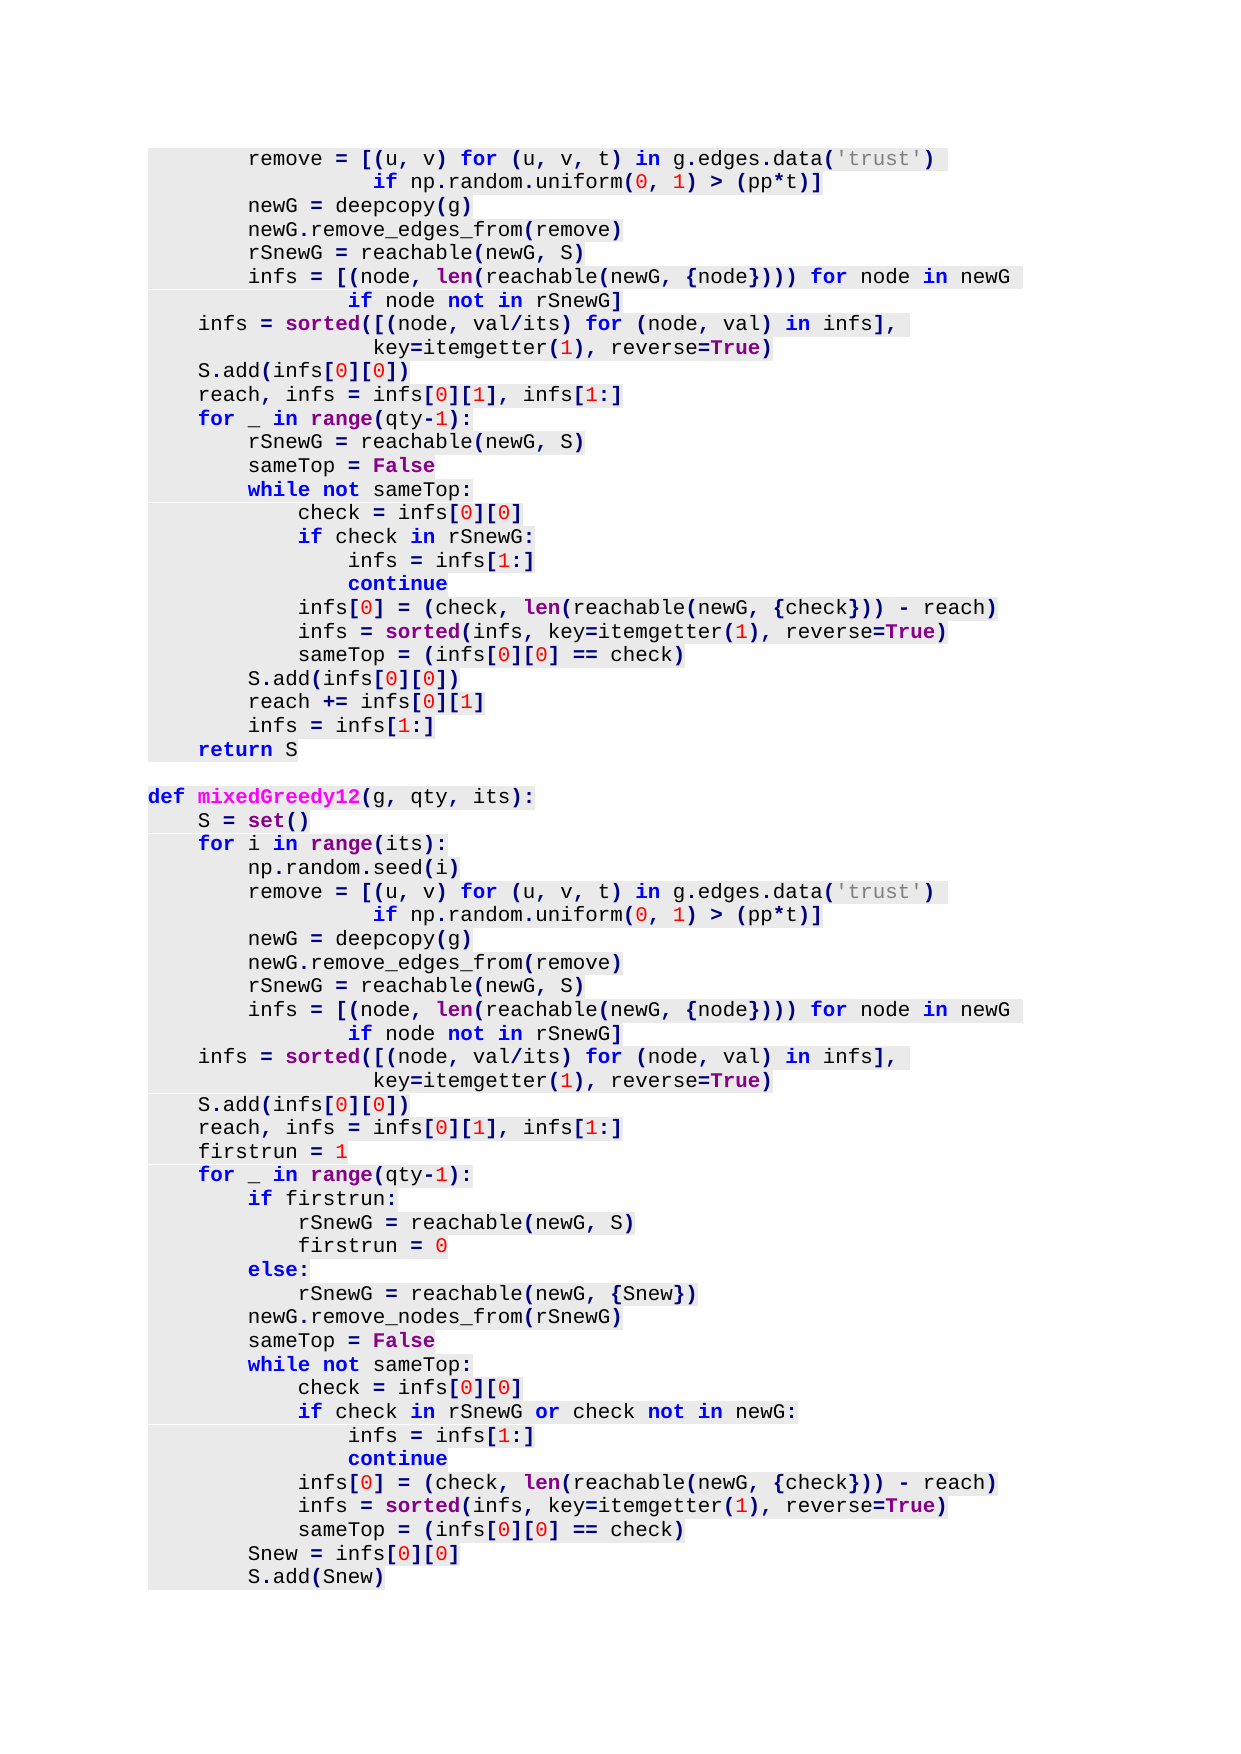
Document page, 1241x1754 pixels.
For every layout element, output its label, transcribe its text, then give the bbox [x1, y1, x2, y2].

text continue [148, 1448, 1092, 1472]
text while not sameTop: [148, 479, 1092, 502]
text Snew = infs[0][0] [148, 1543, 1092, 1566]
text infs = infs[1:] [148, 550, 1092, 573]
text if check in rSnewG or check not in newG: [148, 1401, 1092, 1424]
text def mixedGreedy12(g, qty, its): [148, 786, 1092, 810]
text sameTop = False [148, 455, 1092, 479]
text firstrun = 1 [148, 1141, 1092, 1164]
text if node not in rSnewG] [148, 1023, 1092, 1046]
text S.add(infs[0][0]) [148, 668, 1092, 692]
text S.add(infs[0][0]) [148, 361, 1092, 384]
text for i in range(its): [148, 833, 1092, 857]
text rSnewG = reachable(newG, S) [148, 1212, 1092, 1235]
text return S [148, 739, 1092, 762]
text sameTop = (infs[0][0] == check) [148, 1519, 1092, 1543]
text S.add(Snew) [148, 1566, 1092, 1590]
text key=itemgetter(1), reverse=True) [148, 1070, 1092, 1093]
text remove = [(u, v) for (u, v, t) in g.edges.data('trust') [148, 148, 1092, 171]
text newG = deepcopy(g) [148, 928, 1092, 952]
text infs = infs[1:] [148, 715, 1092, 739]
text for _ in range(qty-1): [148, 408, 1092, 431]
text for _ in range(qty-1): [148, 1164, 1092, 1188]
text if firstrun: [148, 1188, 1092, 1212]
text key=itemgetter(1), reverse=True) [148, 337, 1092, 361]
text newG.remove_nodes_from(rSnewG) [148, 1306, 1092, 1330]
text sameTop = False [148, 1330, 1092, 1354]
text infs = sorted(infs, key=itemgetter(1), reverse=True) [148, 1496, 1092, 1519]
text infs = sorted([(node, val/its) for (node, val) in infs], [148, 313, 1092, 337]
text S = set() [148, 810, 1092, 833]
text rSnewG = reachable(newG, S) [148, 431, 1092, 455]
text if node not in rSnewG] [148, 289, 1092, 313]
text S.add(infs[0][0]) [148, 1093, 1092, 1117]
text check = infs[0][0] [148, 1377, 1092, 1401]
text while not sameTop: [148, 1354, 1092, 1377]
text newG.remove_edges_from(remove) [148, 219, 1092, 242]
text infs[0] = (check, len(reachable(newG, {check})) - reach) [148, 597, 1092, 621]
text rSnewG = reachable(newG, S) [148, 975, 1092, 999]
text newG.remove_edges_from(remove) [148, 952, 1092, 975]
text np.random.seed(i) [148, 857, 1092, 881]
text if check in rSnewG: [148, 526, 1092, 550]
text sameTop = (infs[0][0] == check) [148, 644, 1092, 668]
text infs = infs[1:] [148, 1424, 1092, 1448]
text infs = sorted(infs, key=itemgetter(1), reverse=True) [148, 621, 1092, 644]
text if np.random.uniform(0, 1) > (pp*t)] [148, 171, 1092, 195]
text if np.random.uniform(0, 1) > (pp*t)] [148, 904, 1092, 928]
text infs[0] = (check, len(reachable(newG, {check})) - reach) [148, 1472, 1092, 1496]
text infs = sorted([(node, val/its) for (node, val) in infs], [148, 1046, 1092, 1070]
text infs = [(node, len(reachable(newG, {node}))) for node in newG [148, 999, 1092, 1023]
text continue [148, 573, 1092, 597]
text remove = [(u, v) for (u, v, t) in g.edges.data('trust') [148, 881, 1092, 904]
text rSnewG = reachable(newG, {Snew}) [148, 1283, 1092, 1306]
text firstrun = 0 [148, 1235, 1092, 1259]
text check = infs[0][0] [148, 502, 1092, 526]
text reach += infs[0][1] [148, 692, 1092, 715]
text reach, infs = infs[0][1], infs[1:] [148, 384, 1092, 408]
text infs = [(node, len(reachable(newG, {node}))) for node in newG [148, 266, 1092, 289]
text newG = deepcopy(g) [148, 195, 1092, 219]
text reach, infs = infs[0][1], infs[1:] [148, 1117, 1092, 1141]
text rSnewG = reachable(newG, S) [148, 242, 1092, 266]
text else: [148, 1259, 1092, 1283]
